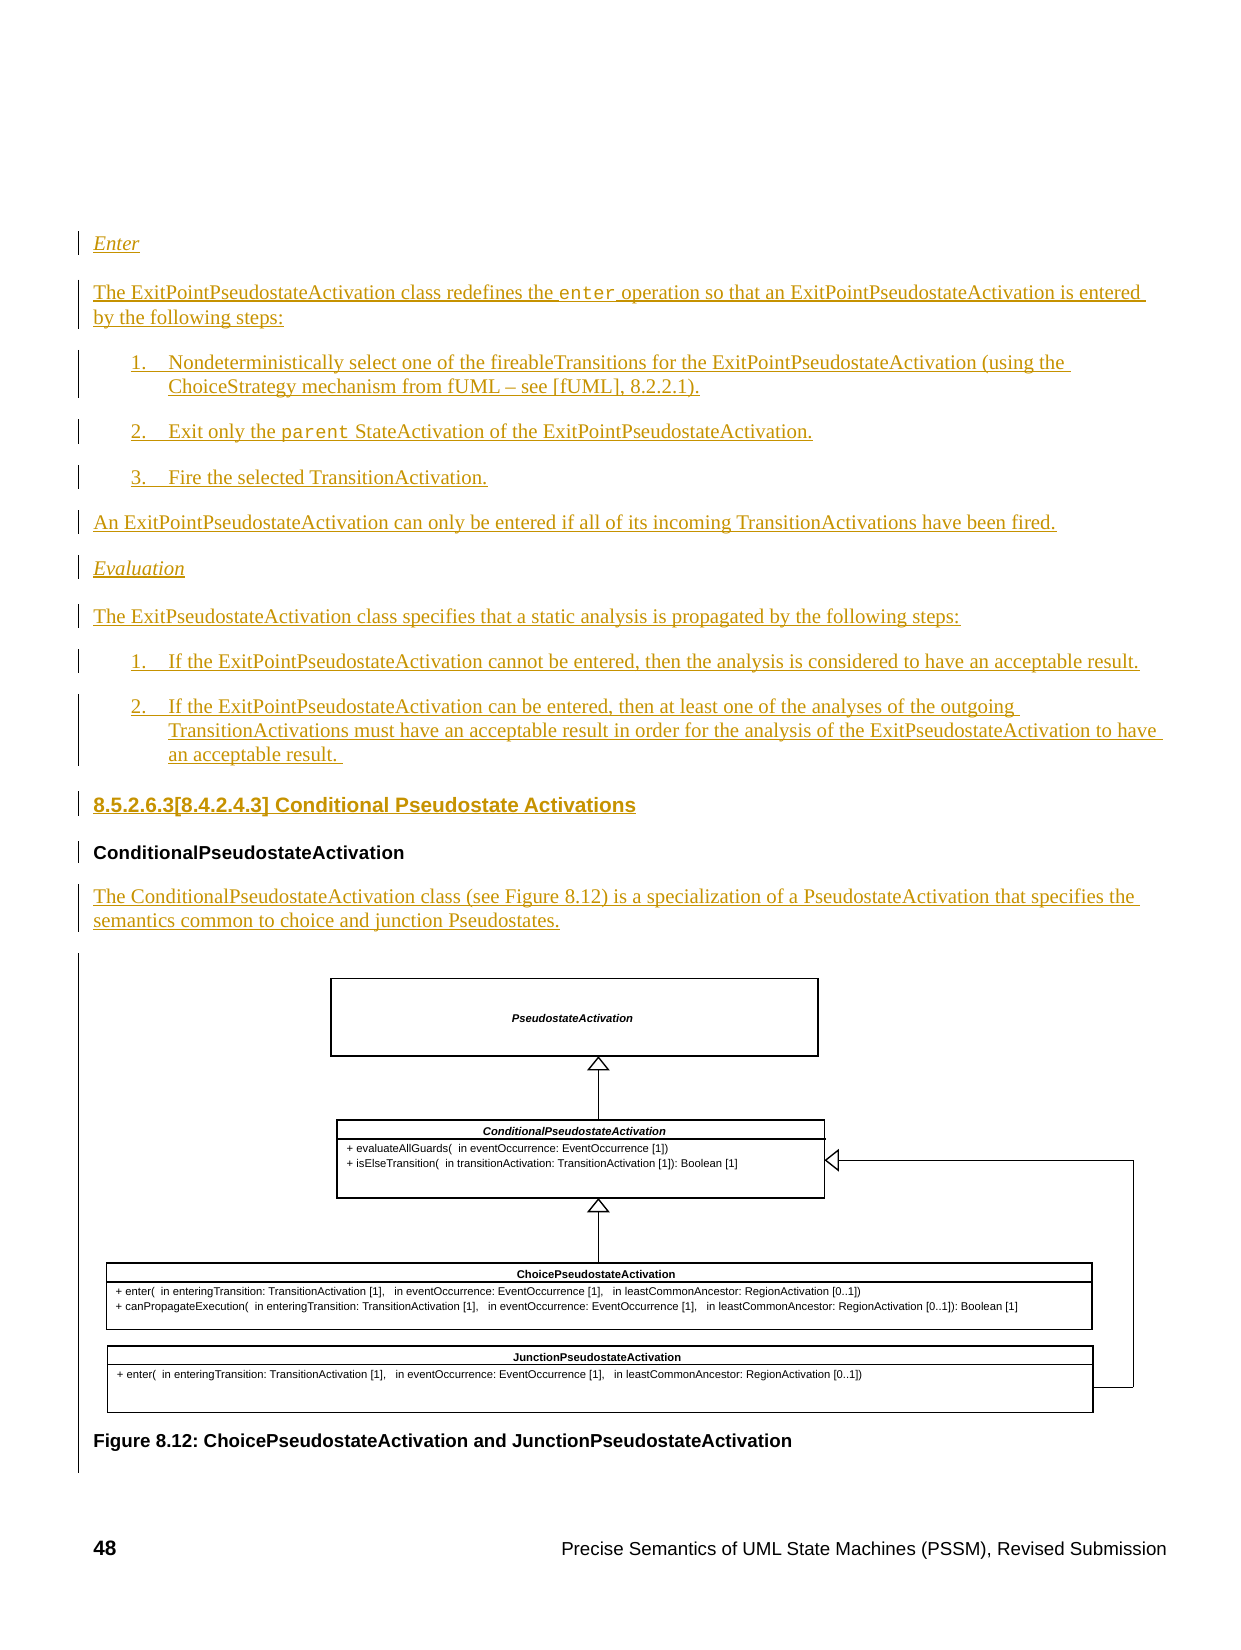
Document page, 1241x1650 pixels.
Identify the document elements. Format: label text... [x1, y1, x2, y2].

list Fire the selected TransitionActivation. [131, 465, 1164, 489]
subtitle ConditionalPseudostateActivation [93, 841, 1164, 863]
text Figure 8.12: ChoicePseudostateActivation and JunctionPseudostateActivation [93, 965, 1164, 1452]
subtitle Conditional Pseudostate Activations [93, 791, 1164, 816]
text The ExitPseudostateActivation class specifies that a static analysis is propagated by the following steps: [93, 604, 1164, 628]
text The ConditionalPseudostateActivation class (see Figure 8.12) is a specialization of a PseudostateActivation that specifies the semantics common to choice and junction Pseudostates. [93, 884, 1164, 932]
subtitle Enter [93, 231, 1164, 255]
list Nondeterministically select one of the fireableTransitions for the ExitPointPseudostateActivation (using the ChoiceStrategy mechanism from fUML – see [fUML], 8.2.2.1). [131, 350, 1164, 398]
list If the ExitPointPseudostateActivation cannot be entered, then the analysis is considered to have an acceptable result. [131, 649, 1164, 673]
subtitle Evaluation [93, 555, 1164, 579]
list Exit only the parent StateActivation of the ExitPointPseudostateActivation. [131, 419, 1164, 444]
text The ExitPointPseudostateActivation class redefines the enter operation so that an ExitPointPseudostateActivation is entered by the following steps: [93, 280, 1164, 329]
text [93, 952, 1164, 965]
text An ExitPointPseudostateActivation can only be entered if all of its incoming TransitionActivations have been fired. [93, 510, 1164, 534]
list If the ExitPointPseudostateActivation can be entered, then at least one of the analyses of the outgoing TransitionActivations must have an acceptable result in order for the analysis of the ExitPseudostateActivation to have an acceptable result. [131, 694, 1164, 766]
